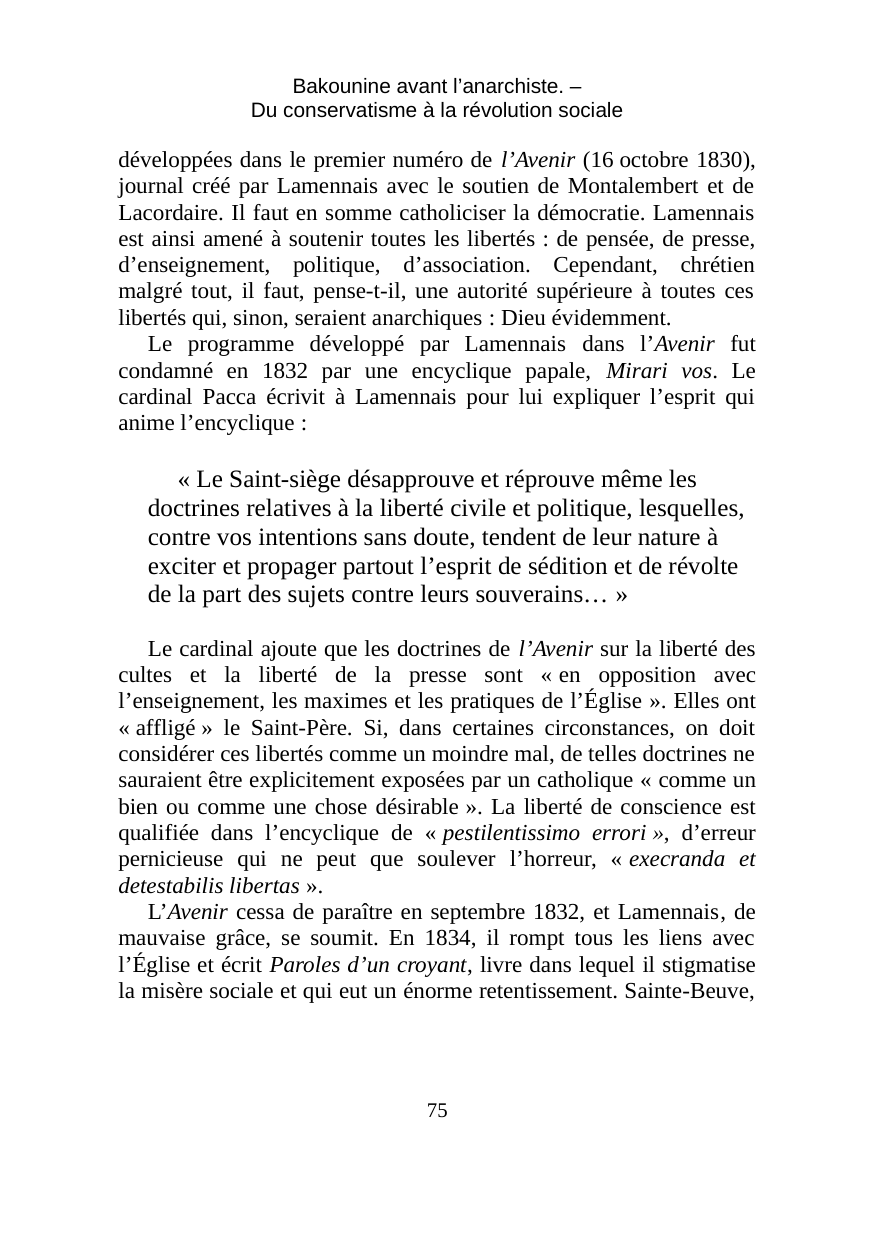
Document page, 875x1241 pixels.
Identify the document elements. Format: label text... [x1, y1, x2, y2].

text Le programme développé par Lamennais dans l’Avenir fut condamné en 1832 par une encyclique papale, Mirari vos. Le cardinal Pacca écrivit à Lamennais pour lui expliquer l’esprit qui anime l’encyclique : [118, 330, 756, 436]
text « Le Saint-siège désapprouve et réprouve même les doctrines relatives à la liberté civile et politique, lesquelles, contre vos intentions sans doute, tendent de leur nature à exciter et propager partout l’esprit de sédition et de révolte de la part des sujets contre leurs souverains… » [148, 464, 756, 608]
text développées dans le premier numéro de l’Avenir (16 octobre 1830), journal créé par Lamennais avec le soutien de Montalembert et de Lacordaire. Il faut en somme catholiciser la démocratie. Lamennais est ainsi amené à soutenir toutes les libertés : de pensée, de presse, d’enseignement, politique, d’association. Cependant, chrétien malgré tout, il faut, pense-t-il, une autorité supérieure à toutes ces libertés qui, sinon, seraient anarchiques : Dieu évidemment. [118, 146, 756, 330]
text L’Avenir cessa de paraître en septembre 1832, et Lamennais, de mauvaise grâce, se soumit. En 1834, il rompt tous les liens avec l’Église et écrit Paroles d’un croyant, livre dans lequel il stigmatise la misère sociale et qui eut un énorme retentissement. Sainte-Beuve, [118, 898, 756, 1003]
text Le cardinal ajoute que les doctrines de l’Avenir sur la liberté des cultes et la liberté de la presse sont « en opposition avec l’enseignement, les maximes et les pratiques de l’Église ». Elles ont « affligé » le Saint-Père. Si, dans certaines circonstances, on doit considérer ces libertés comme un moindre mal, de telles doctrines ne sauraient être explicitement exposées par un catholique « comme un bien ou comme une chose désirable ». La liberté de conscience est qualifiée dans l’encyclique de « pestilentissimo errori », d’erreur pernicieuse qui ne peut que soulever l’horreur, « execranda et detestabilis libertas ». [118, 634, 756, 898]
